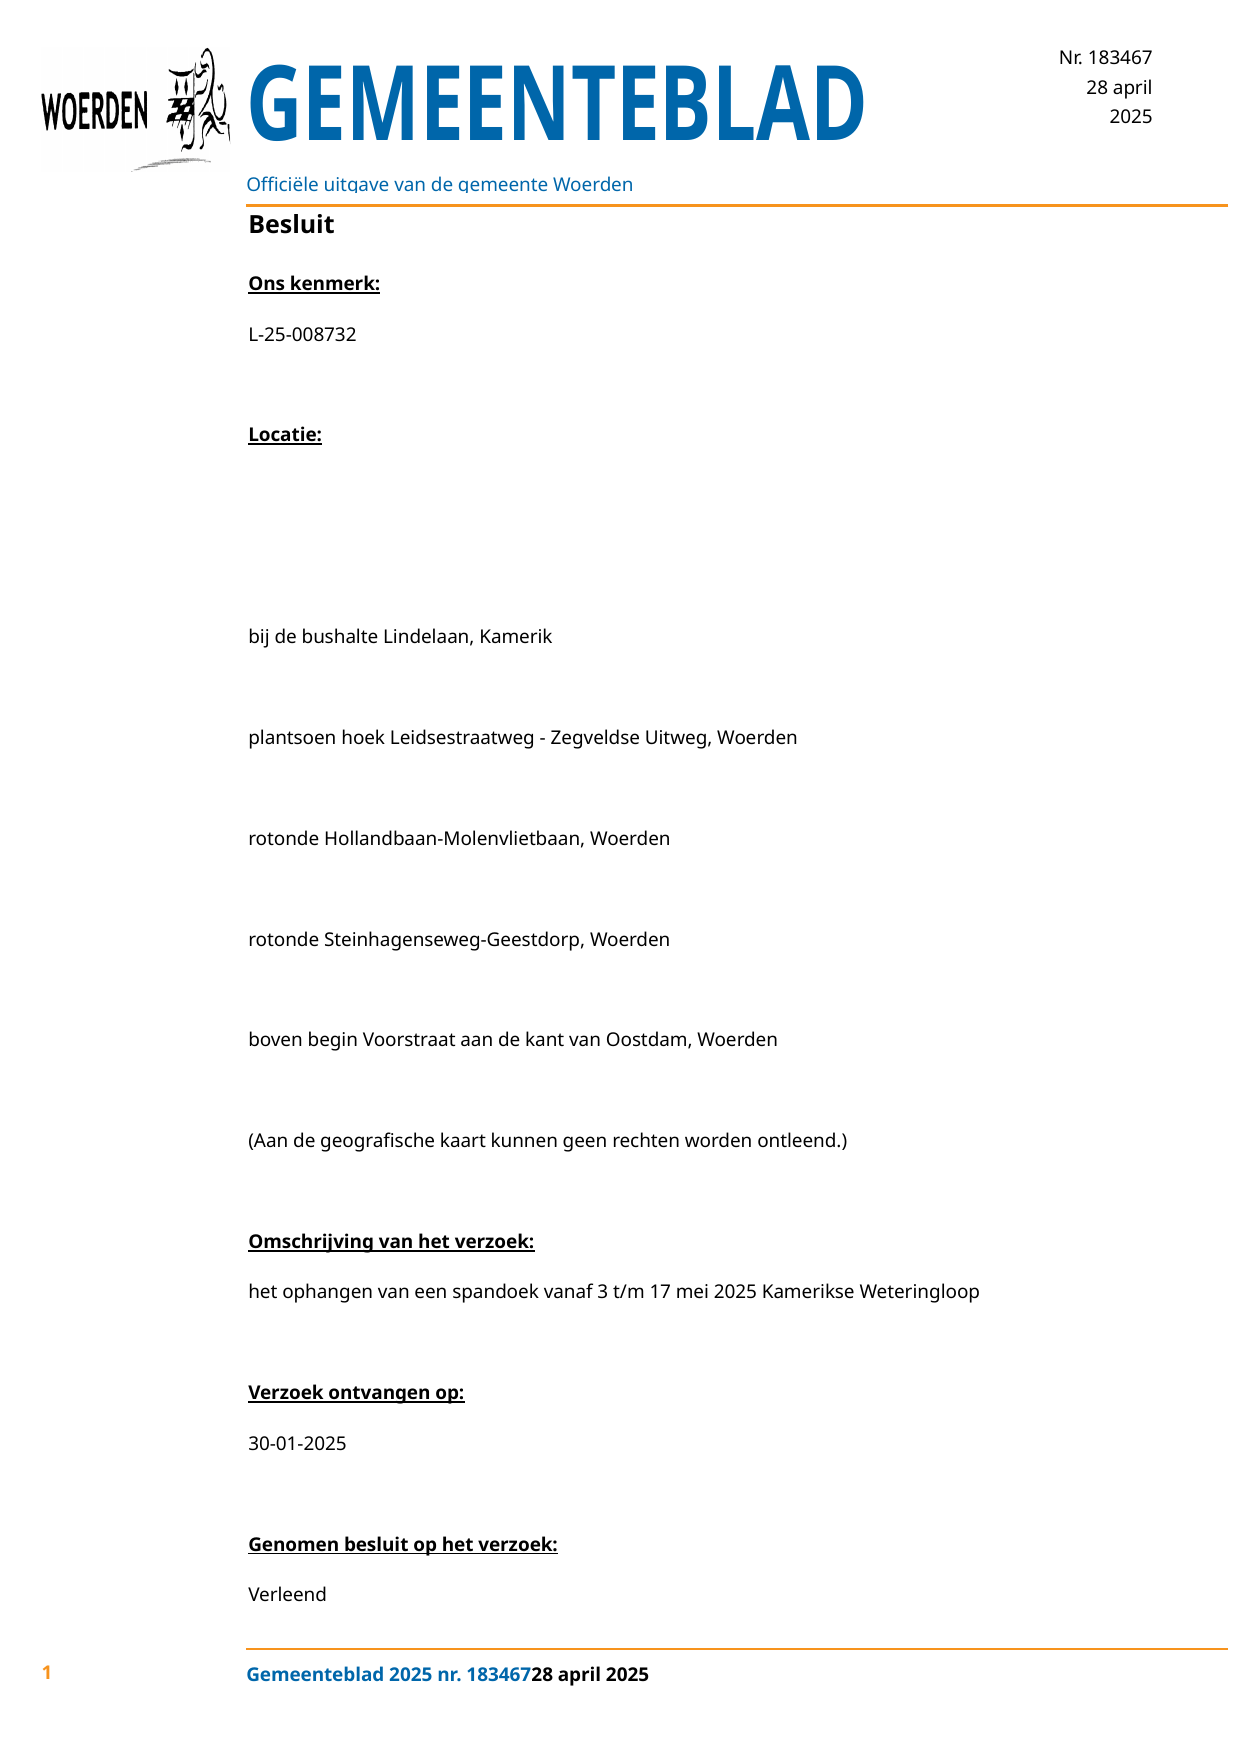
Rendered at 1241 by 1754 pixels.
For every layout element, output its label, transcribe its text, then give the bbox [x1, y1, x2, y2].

text rotonde Steinhagenseweg-Geestdorp, Woerden [248, 926, 1152, 951]
text rotonde Hollandbaan-Molenvlietbaan, Woerden [248, 825, 1152, 851]
text (Aan de geografische kaart kunnen geen rechten worden ontleend.) [248, 1127, 1152, 1153]
text Ons kenmerk: [248, 270, 1152, 296]
text Verleend [248, 1581, 1152, 1607]
text L-25-008732 [248, 321, 1152, 346]
text Verzoek ontvangen op: [248, 1379, 1152, 1405]
text Omschrijving van het verzoek: [248, 1228, 1152, 1254]
text Genomen besluit op het verzoek: [248, 1531, 1152, 1556]
text boven begin Voorstraat aan de kant van Oostdam, Woerden [248, 1027, 1152, 1052]
text Locatie: [248, 422, 1152, 447]
text bij de bushalte Lindelaan, Kamerik [248, 623, 1152, 649]
text Besluit [248, 207, 1152, 241]
text het ophangen van een spandoek vanaf 3 t/m 17 mei 2025 Kamerikse Weteringloop [248, 1279, 1152, 1304]
picture [41, 47, 231, 172]
text 30-01-2025 [248, 1430, 1152, 1456]
text plantsoen hoek Leidsestraatweg - Zegveldse Uitweg, Woerden [248, 724, 1152, 750]
